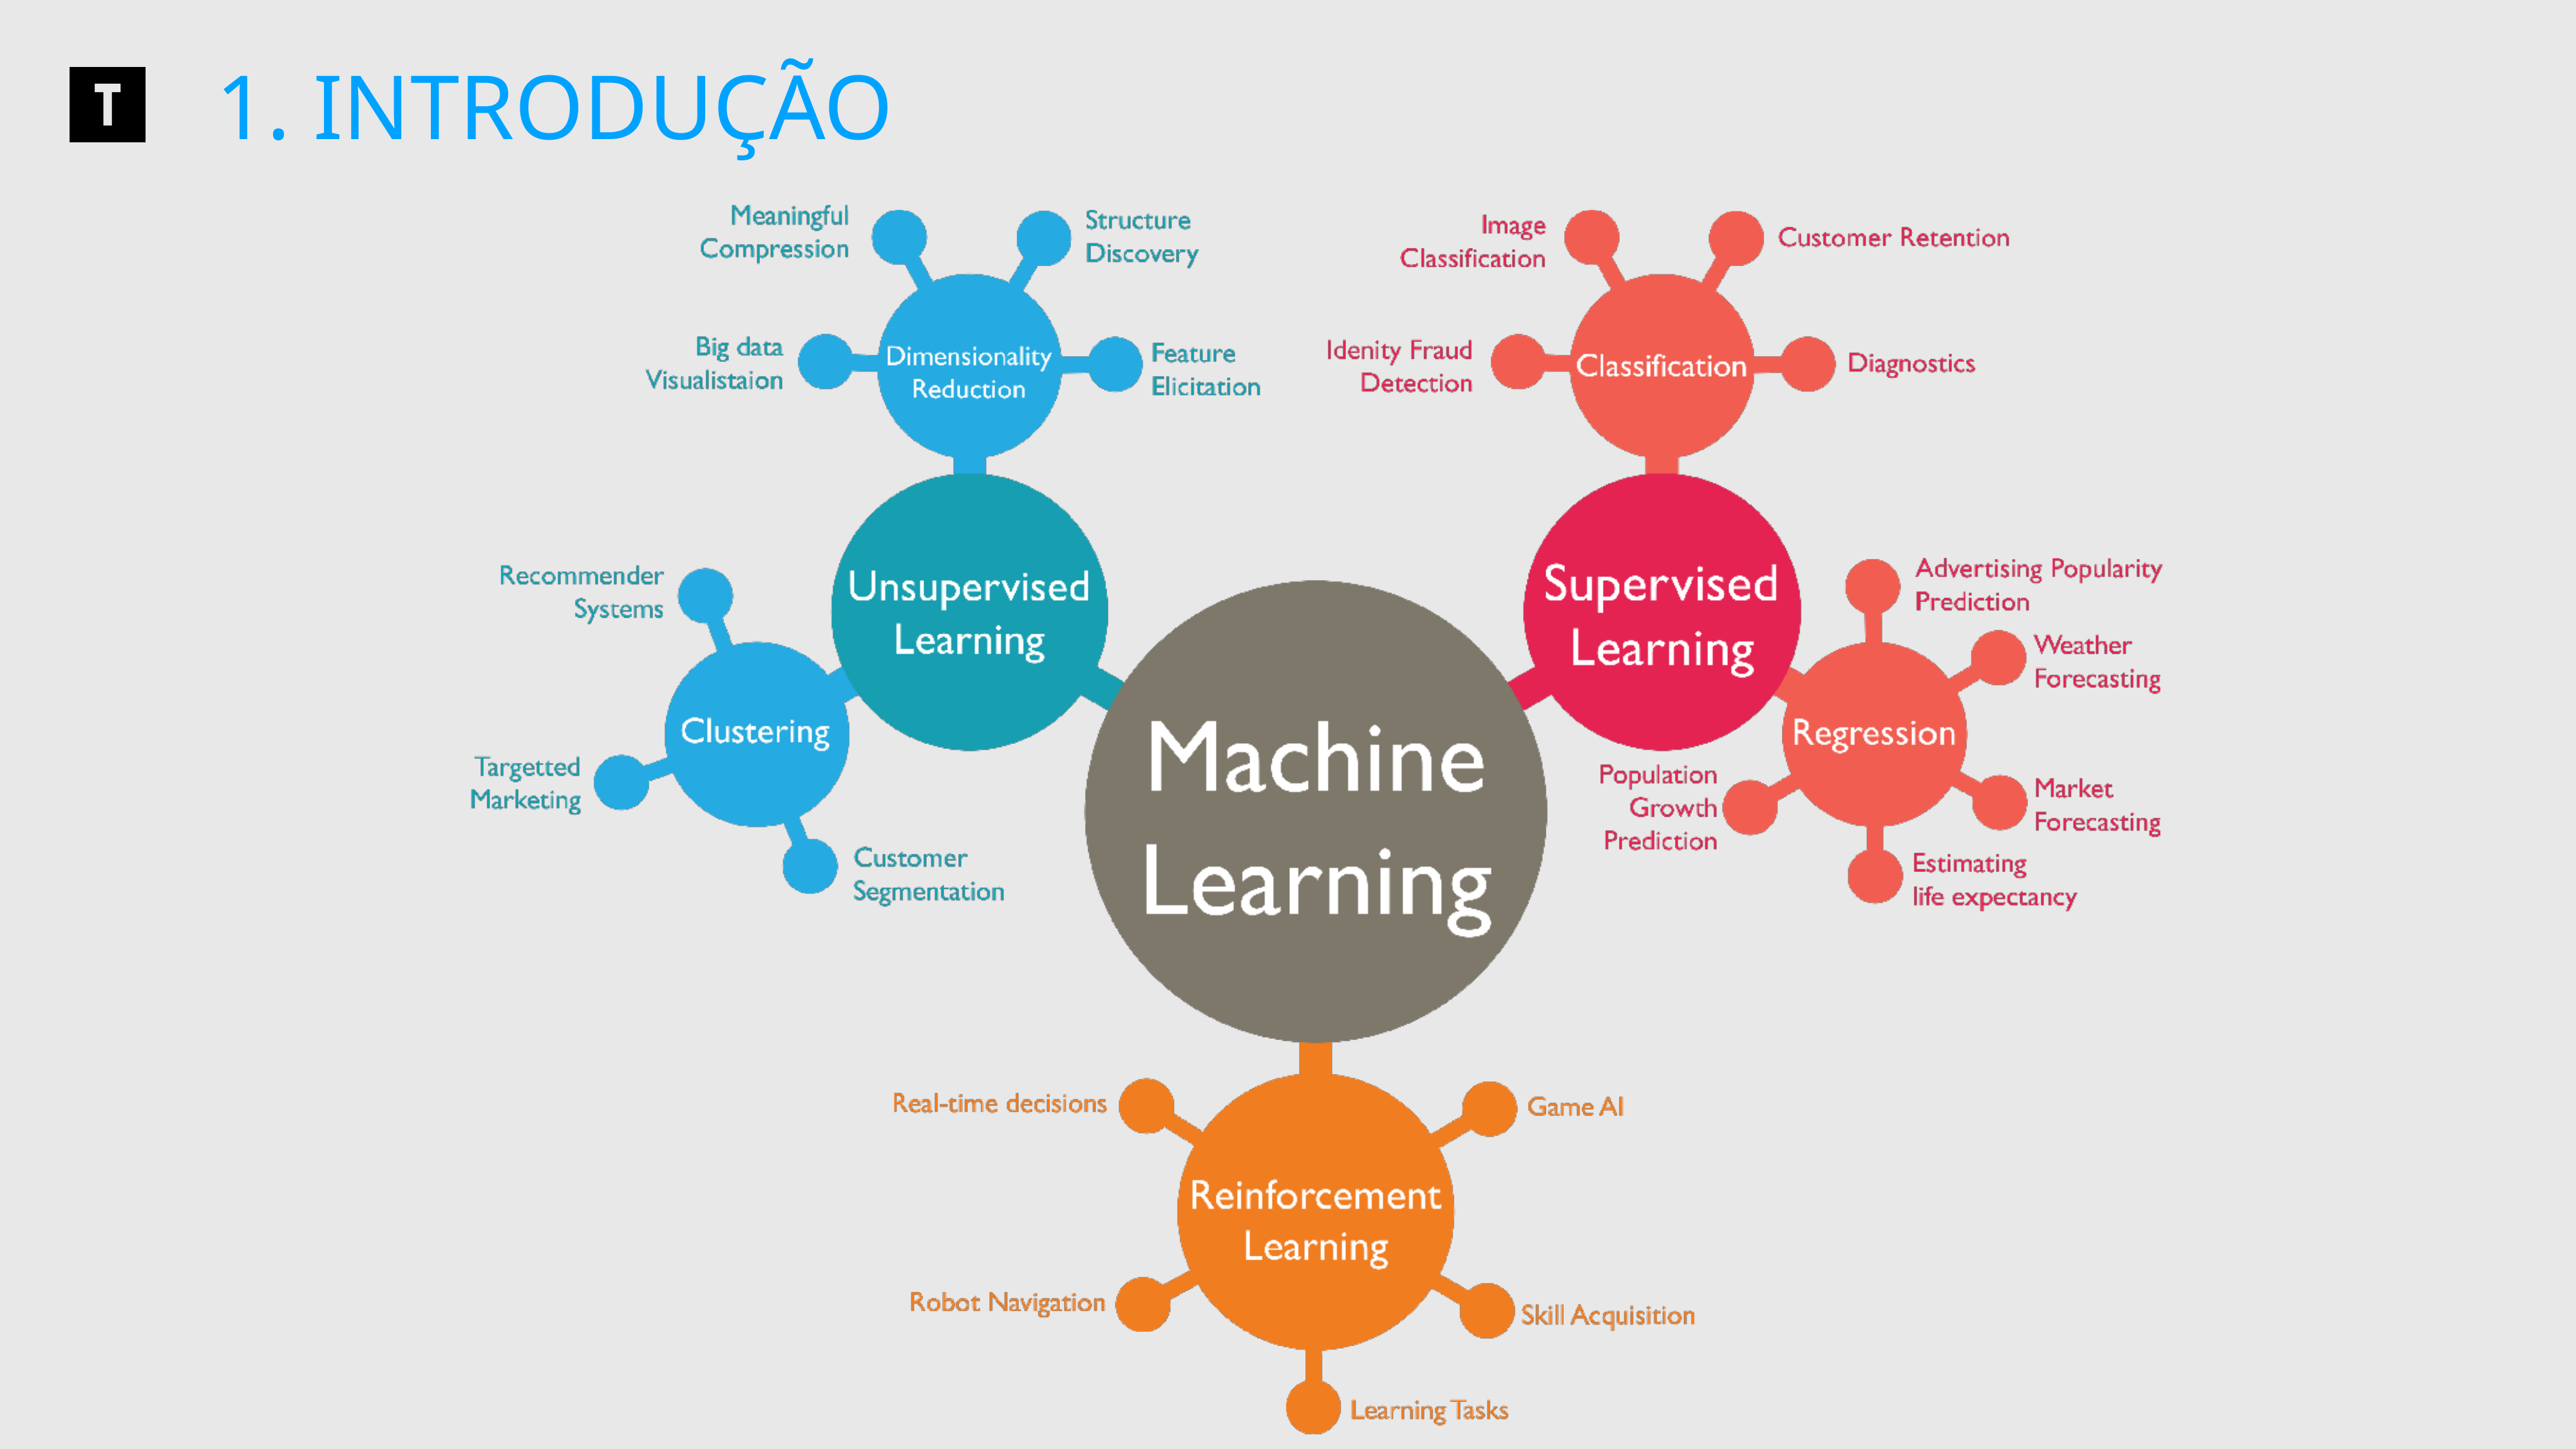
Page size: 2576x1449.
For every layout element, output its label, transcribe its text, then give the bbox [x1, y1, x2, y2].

text_box 1. INTRODUÇÃO [211, 46, 1719, 163]
picture [70, 67, 146, 142]
picture [448, 194, 2187, 1438]
